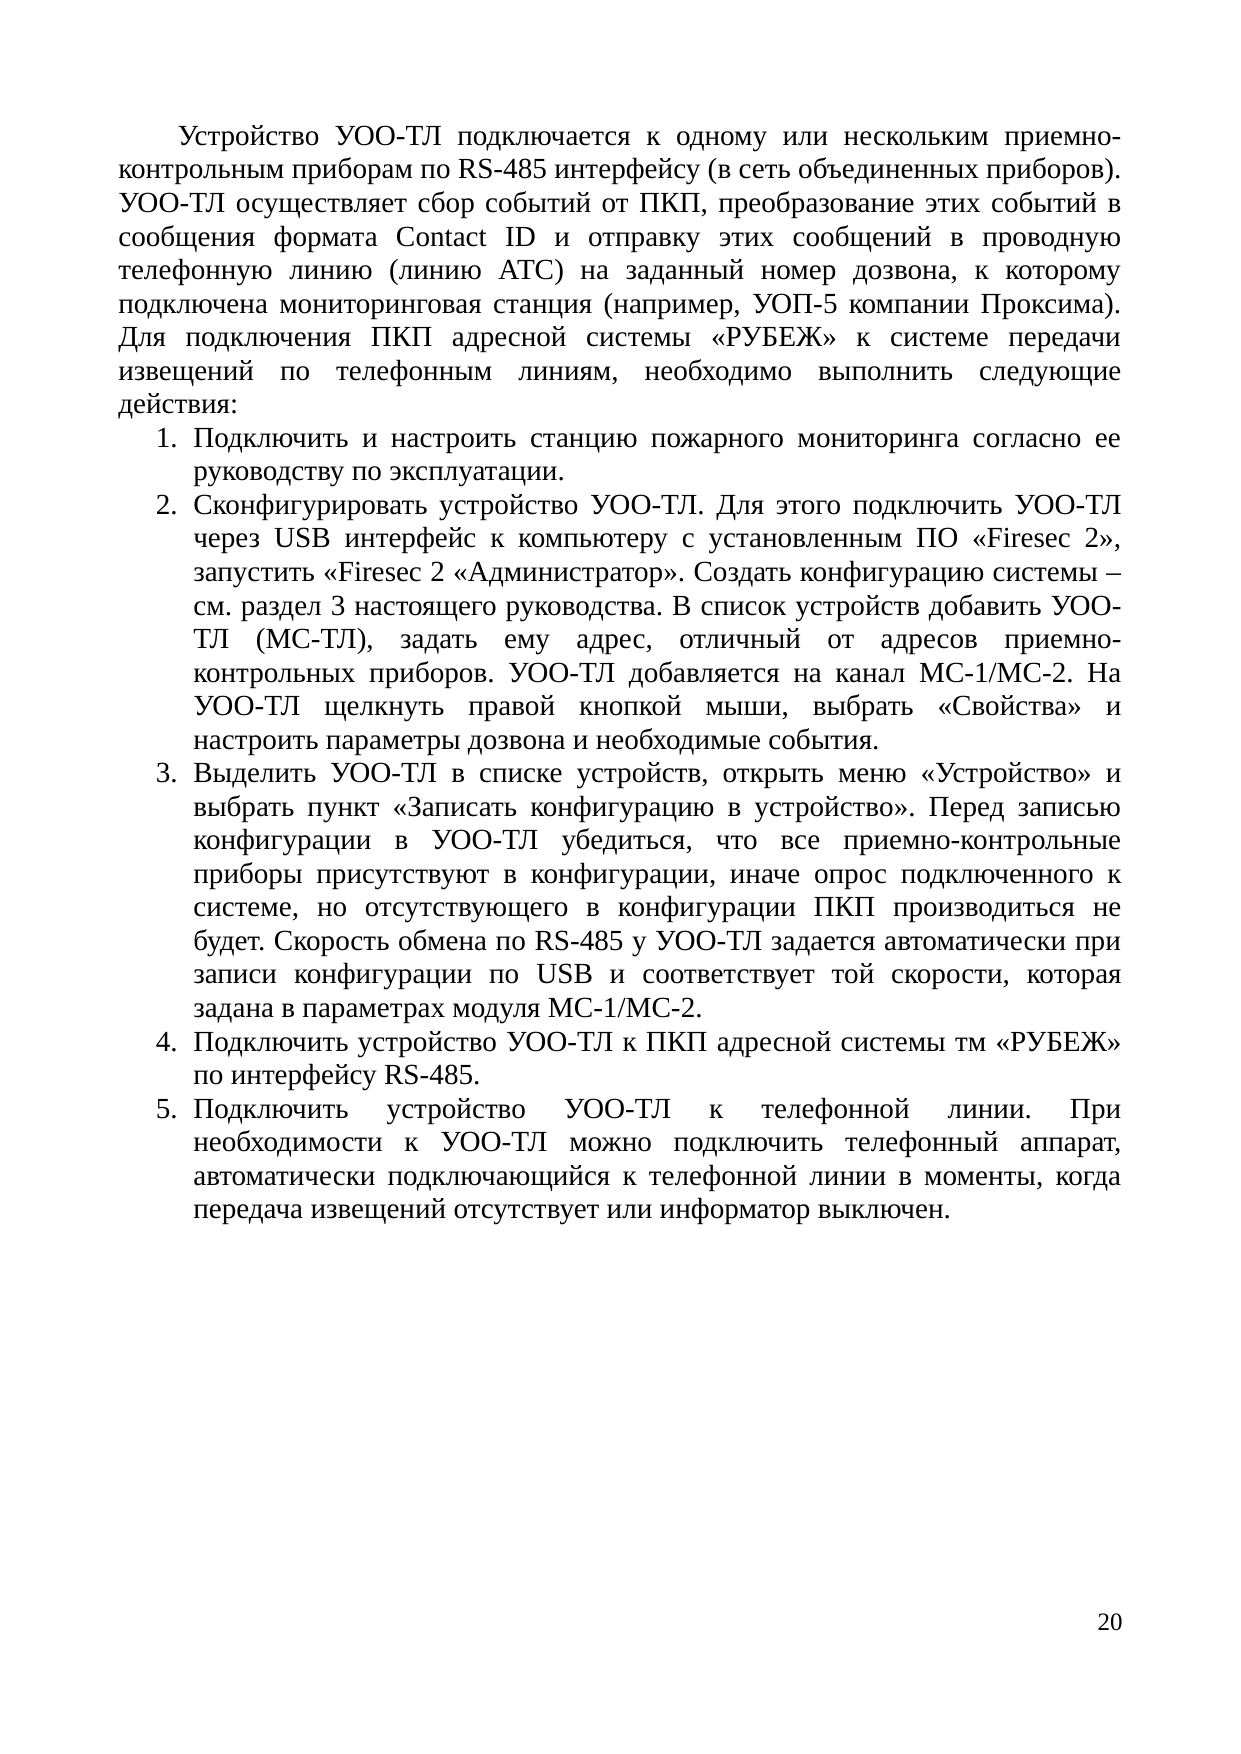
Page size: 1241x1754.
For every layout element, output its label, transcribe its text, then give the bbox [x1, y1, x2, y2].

text Устройство УОО-ТЛ подключается к одному или нескольким приемно-контрольным приборам по RS-485 интерфейсу (в сеть объединенных приборов). УОО-ТЛ осуществляет сбор событий от ПКП, преобразование этих событий в сообщения формата Contact ID и отправку этих сообщений в проводную телефонную линию (линию АТС) на заданный номер дозвона, к которому подключена мониторинговая станция (например, УОП-5 компании Проксима). Для подключения ПКП адресной системы «РУБЕЖ» к системе передачи извещений по телефонным линиям, необходимо выполнить следующие действия: [118, 118, 1122, 420]
list Подключить и настроить станцию пожарного мониторинга согласно ее руководству по эксплуатации. [156, 420, 1122, 487]
list Подключить устройство УОО-ТЛ к телефонной линии. При необходимости к УОО-ТЛ можно подключить телефонный аппарат, автоматически подключающийся к телефонной линии в моменты, когда передача извещений отсутствует или информатор выключен. [156, 1091, 1122, 1225]
list Выделить УОО-ТЛ в списке устройств, открыть меню «Устройство» и выбрать пункт «Записать конфигурацию в устройство». Перед записью конфигурации в УОО-ТЛ убедиться, что все приемно-контрольные приборы присутствуют в конфигурации, иначе опрос подключенного к системе, но отсутствующего в конфигурации ПКП производиться не будет. Скорость обмена по RS-485 у УОО-ТЛ задается автоматически при записи конфигурации по USB и соответствует той скорости, которая задана в параметрах модуля МС-1/МС-2. [156, 755, 1122, 1024]
list Сконфигурировать устройство УОО-ТЛ. Для этого подключить УОО-ТЛ через USB интерфейс к компьютеру с установленным ПО «Firesec 2», запустить «Firesec 2 «Администратор». Создать конфигурацию системы – см. раздел 3 настоящего руководства. В список устройств добавить УОО-ТЛ (МС-ТЛ), задать ему адрес, отличный от адресов приемно-контрольных приборов. УОО-ТЛ добавляется на канал МС-1/МС-2. На УОО-ТЛ щелкнуть правой кнопкой мыши, выбрать «Свойства» и настроить параметры дозвона и необходимые события. [156, 487, 1122, 755]
list Подключить устройство УОО-ТЛ к ПКП адресной системы тм «РУБЕЖ» по интерфейсу RS-485. [156, 1024, 1122, 1091]
